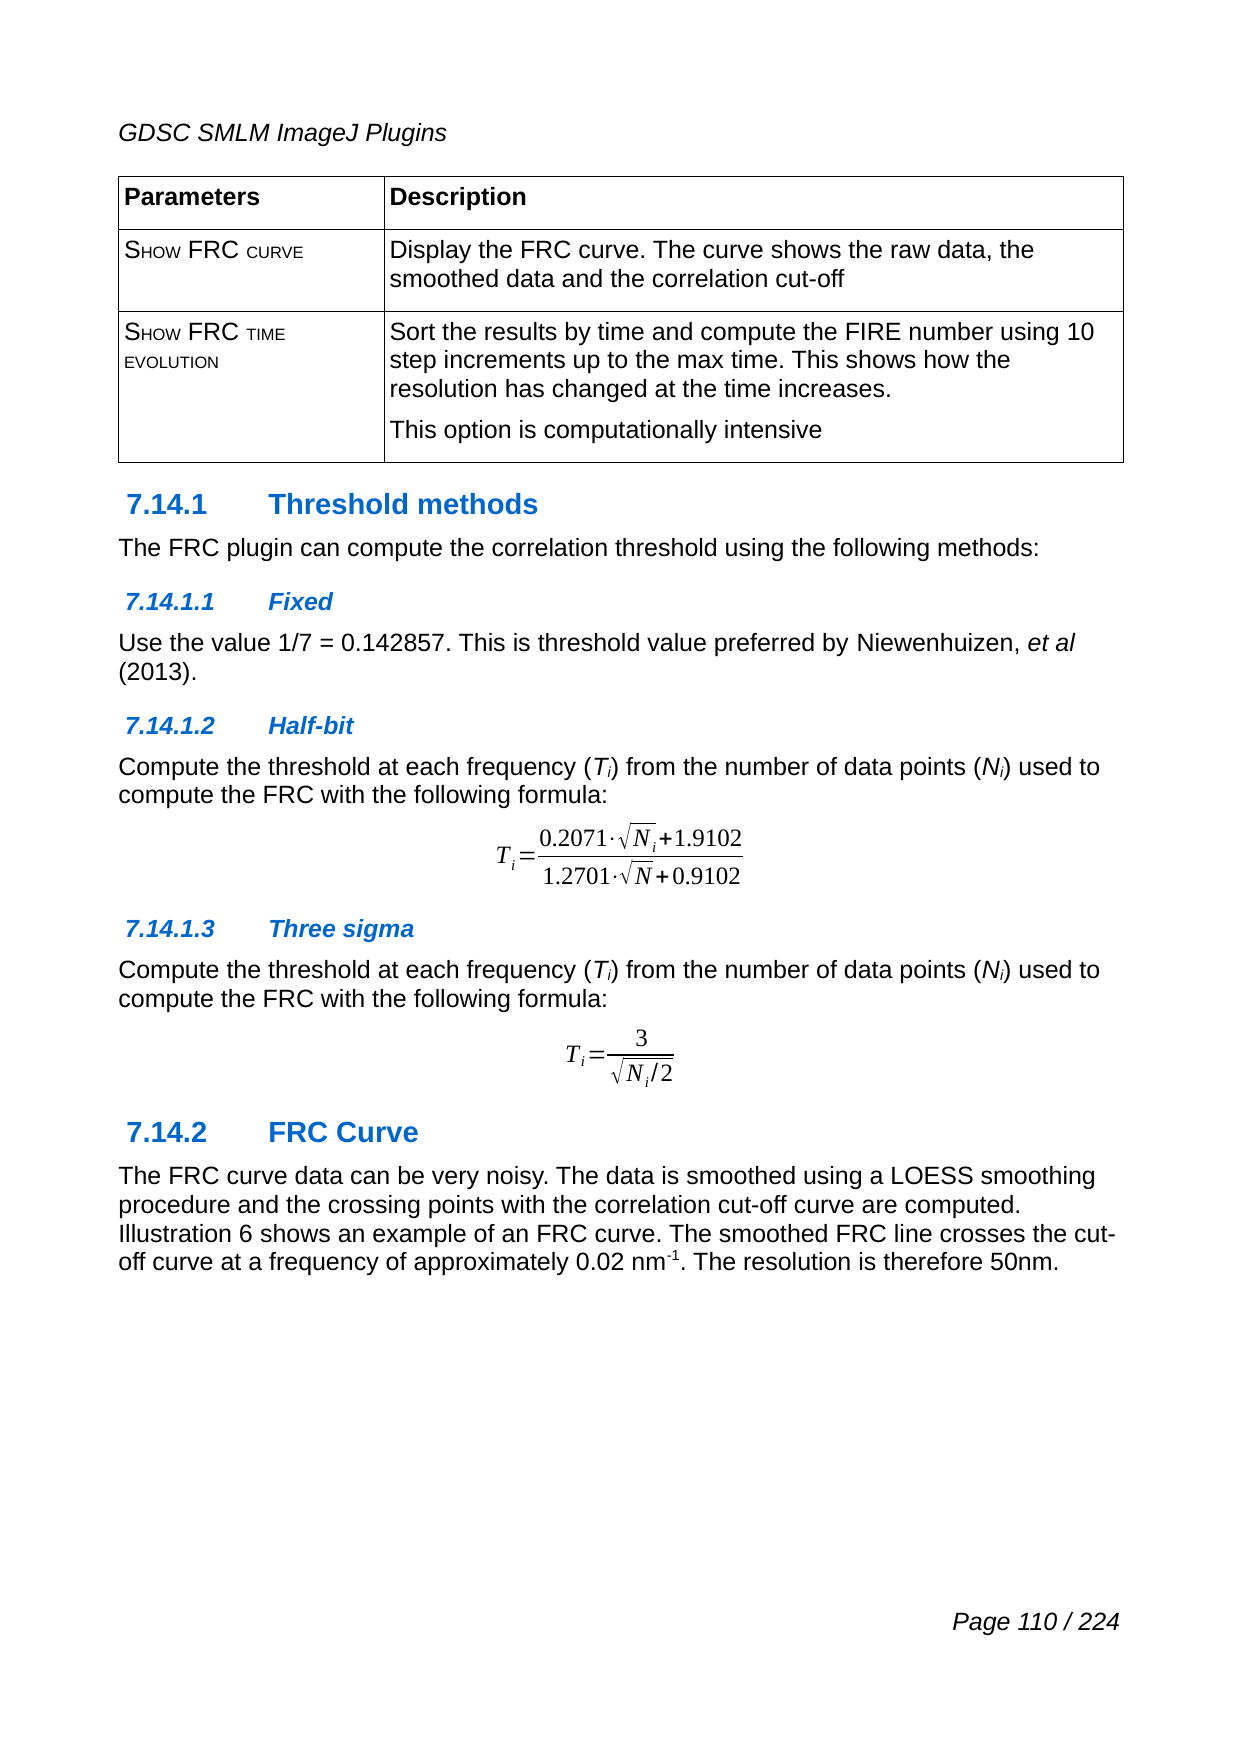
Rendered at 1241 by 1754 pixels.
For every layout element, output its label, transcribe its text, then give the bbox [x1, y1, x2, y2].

subtitle Fixed [118, 587, 1122, 616]
text Use the value 1/7 = 0.142857. This is threshold value preferred by Niewenhuizen, et al (2013). [118, 628, 1122, 686]
table_cell Sort the results by time and compute the FIRE number using 10 step increments up to the max time. This shows how the resolution has changed at the time increases. This option is computationally intensive [385, 312, 1123, 462]
subtitle Threshold methods [118, 487, 1122, 521]
table_header Description [385, 177, 1123, 229]
text Compute the threshold at each frequency (Ti) from the number of data points (Ni) used to compute the FRC with the following formula: [118, 955, 1122, 1012]
subtitle FRC Curve [118, 1115, 1122, 1148]
subtitle Three sigma [118, 914, 1122, 942]
table_header Parameters [119, 177, 384, 229]
subtitle Half-bit [118, 711, 1122, 739]
text The FRC curve data can be very noisy. The data is smoothed using a LOESS smoothing procedure and the crossing points with the correlation cut-off curve are computed. Illustration 6 shows an example of an FRC curve. The smoothed FRC line crosses the cut-off curve at a frequency of approximately 0.02 nm-1. The resolution is therefore 50nm. [118, 1161, 1122, 1276]
text The FRC plugin can compute the correlation threshold using the following methods: [118, 533, 1122, 562]
text Compute the threshold at each frequency (Ti) from the number of data points (Ni) used to compute the FRC with the following formula: [118, 752, 1122, 809]
table_cell Show FRC curve [119, 230, 384, 311]
table_cell Show FRC time evolution [119, 312, 384, 462]
table_cell Display the FRC curve. The curve shows the raw data, the smoothed data and the correlation cut-off [385, 230, 1123, 311]
